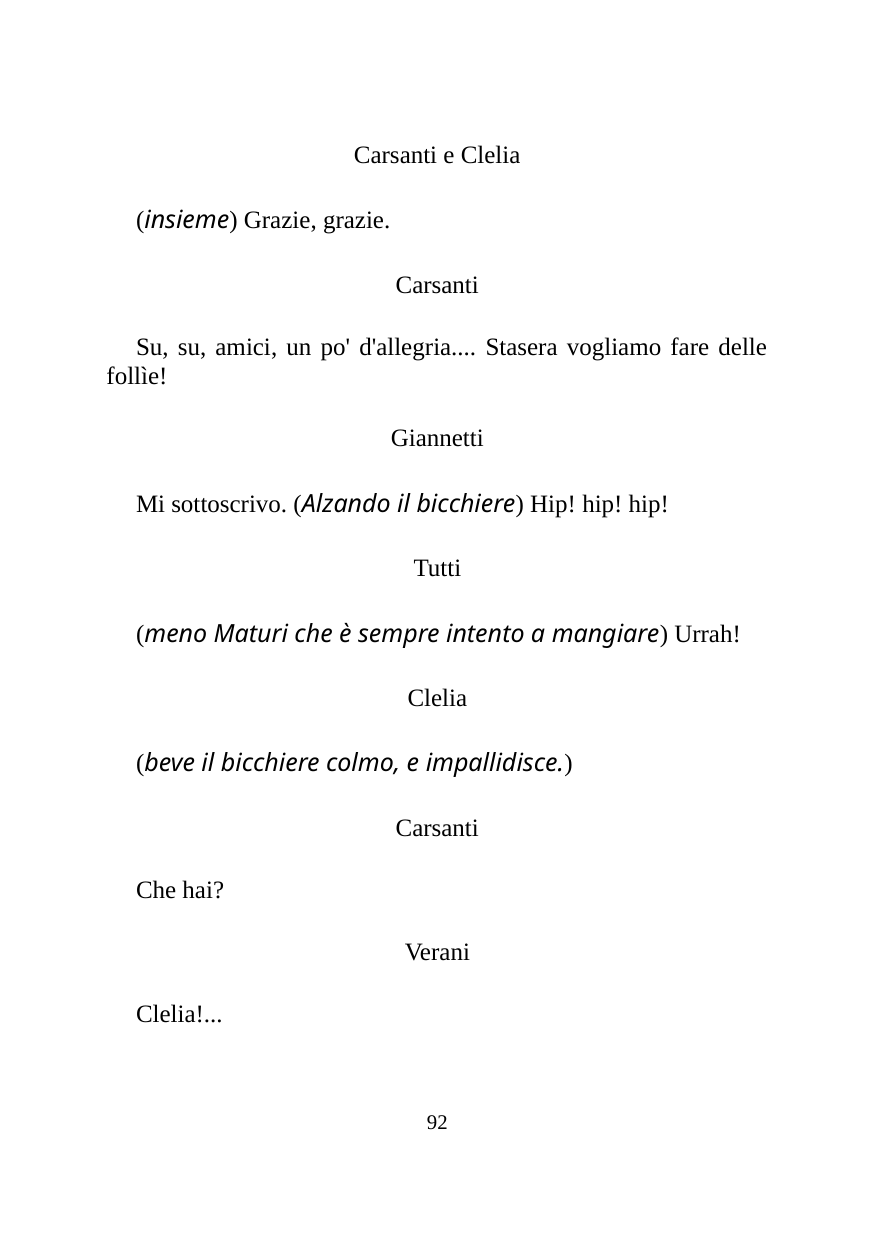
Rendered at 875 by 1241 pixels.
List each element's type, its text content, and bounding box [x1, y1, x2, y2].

text Mi sottoscrivo. (Alzando il bicchiere) Hip! hip! hip! [106, 485, 768, 519]
text Carsanti [106, 270, 768, 298]
text Verani [106, 937, 768, 966]
text Giannetti [106, 423, 768, 452]
text (beve il bicchiere colmo, e impallidisce.) [106, 745, 768, 779]
text Carsanti e Clelia [106, 140, 768, 168]
text Clelia [106, 683, 768, 712]
text Che hai? [106, 875, 768, 904]
text Clelia!... [106, 999, 768, 1028]
text (meno Maturi che è sempre intento a mangiare) Urrah! [106, 615, 768, 649]
text (insieme) Grazie, grazie. [106, 202, 768, 236]
text Carsanti [106, 813, 768, 841]
text Su, su, amici, un po' d'allegria.... Stasera vogliamo fare delle follìe! [106, 332, 768, 389]
text Tutti [106, 553, 768, 582]
